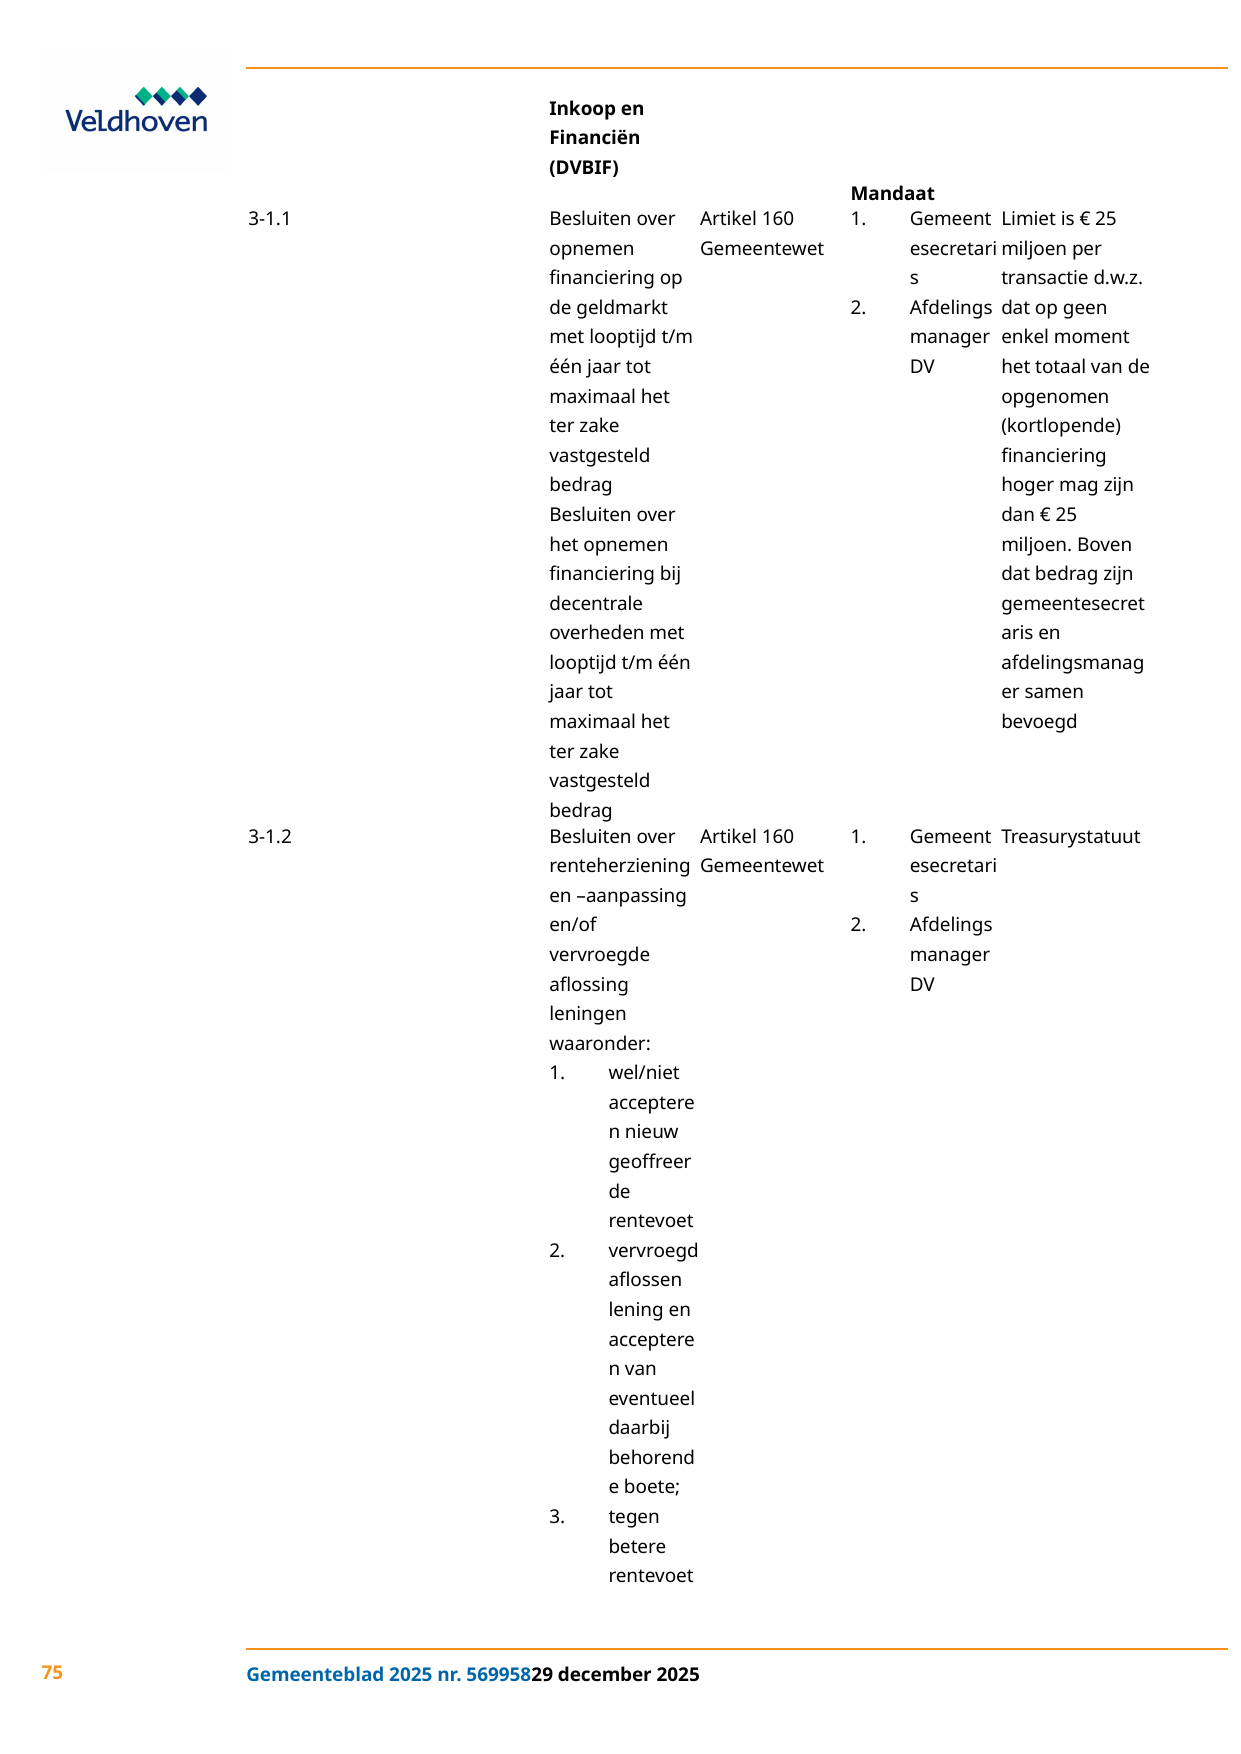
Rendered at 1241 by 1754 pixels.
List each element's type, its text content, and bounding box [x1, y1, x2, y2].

table_cell Inkoop en Financiën (DVBIF) [549, 95, 700, 180]
table_cell Besluiten over opnemen financiering op de geldmarkt met looptijd t/m één jaar tot maximaal het ter zake vastgesteld bedrag Besluiten over het opnemen financiering bij decentrale overheden met looptijd t/m één jaar tot maximaal het ter zake vastgesteld bedrag [549, 205, 700, 823]
table_cell 3-1.2 [248, 823, 549, 1588]
table_cell [700, 180, 850, 205]
table_cell [248, 95, 549, 180]
table_cell Gemeentesecretaris Afdelingsmanager DV [850, 823, 1001, 1588]
table_cell Limiet is € 25 miljoen per transactie d.w.z. dat op geen enkel moment het totaal van de opgenomen (kortlopende) financiering hoger mag zijn dan € 25 miljoen. Boven dat bedrag zijn gemeentesecretaris en afdelingsmanager samen bevoegd [1001, 205, 1152, 823]
picture [41, 47, 231, 172]
table_cell [1001, 95, 1152, 180]
table_cell [700, 95, 850, 180]
table_cell Artikel 160 Gemeentewet [700, 205, 850, 823]
table_cell 3-1.1 [248, 205, 549, 823]
table_cell Besluiten over renteherziening en –aanpassing en/of vervroegde aflossing leningen waaronder: wel/niet accepteren nieuw geoffreerde rentevoet vervroegd aflossen lening en accepteren van eventueel daarbij behorende boete; tegen betere rentevoet [549, 823, 700, 1588]
table_cell Artikel 160 Gemeentewet [700, 823, 850, 1588]
table_cell Treasurystatuut [1001, 823, 1152, 1588]
table_cell Gemeentesecretaris Afdelingsmanager DV [850, 205, 1001, 823]
table_cell [549, 180, 700, 205]
table_cell [248, 180, 549, 205]
table_cell [1001, 180, 1152, 205]
table_cell Mandaat [850, 180, 1001, 205]
table_cell [850, 95, 1001, 180]
